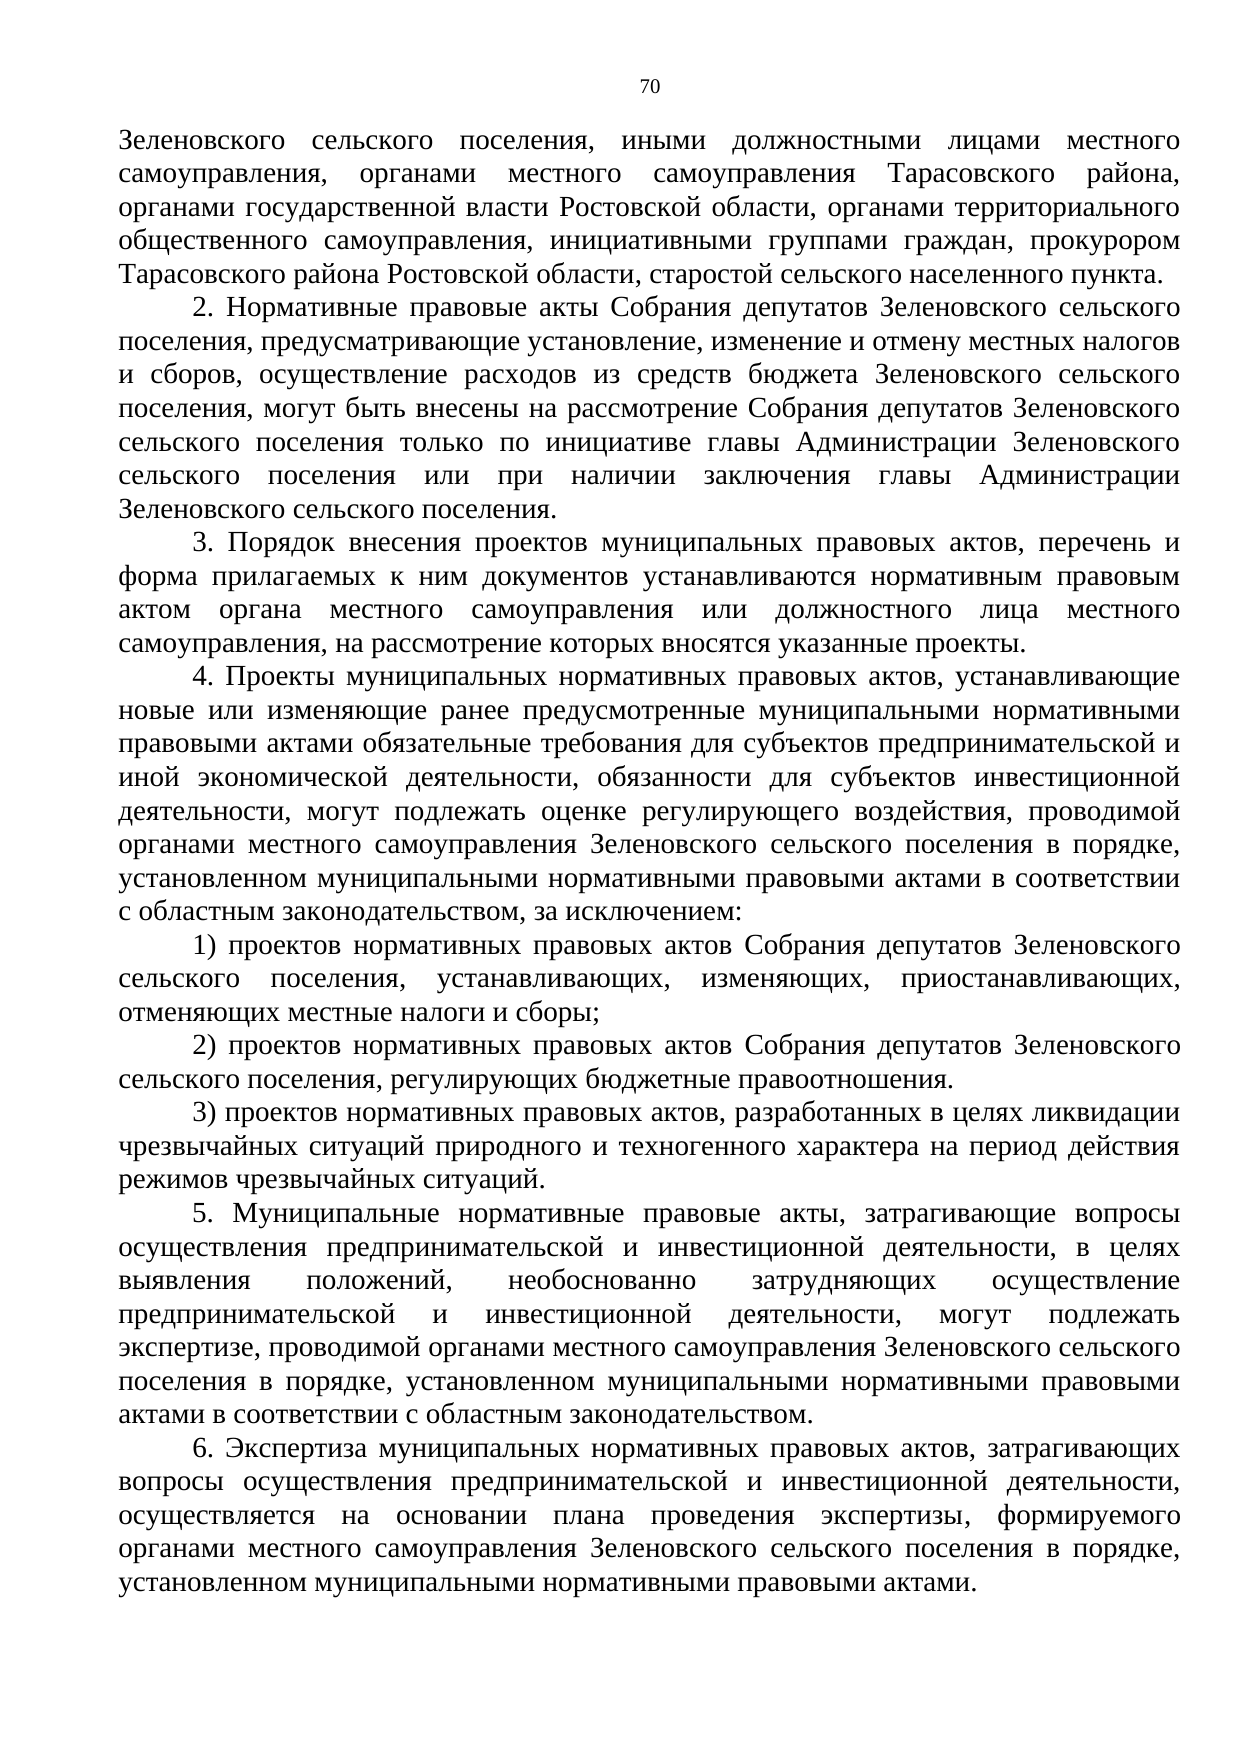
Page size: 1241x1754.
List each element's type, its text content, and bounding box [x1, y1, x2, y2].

text 2. Нормативные правовые акты Собрания депутатов Зеленовского сельского поселения, предусматривающие установление, изменение и отмену местных налогов и сборов, осуществление расходов из средств бюджета Зеленовского сельского поселения, могут быть внесены на рассмотрение Собрания депутатов Зеленовского сельского поселения только по инициативе главы Администрации Зеленовского сельского поселения или при наличии заключения главы Администрации Зеленовского сельского поселения. [118, 289, 1181, 524]
text 3. Порядок внесения проектов муниципальных правовых актов, перечень и форма прилагаемых к ним документов устанавливаются нормативным правовым актом органа местного самоуправления или должностного лица местного самоуправления, на рассмотрение которых вносятся указанные проекты. [118, 524, 1181, 658]
text 3) проектов нормативных правовых актов, разработанных в целях ликвидации чрезвычайных ситуаций природного и техногенного характера на период действия режимов чрезвычайных ситуаций. [118, 1094, 1181, 1195]
text 2) проектов нормативных правовых актов Собрания депутатов Зеленовского сельского поселения, регулирующих бюджетные правоотношения. [118, 1027, 1181, 1094]
text 4. Проекты муниципальных нормативных правовых актов, устанавливающие новые или изменяющие ранее предусмотренные муниципальными нормативными правовыми актами обязательные требования для субъектов предпринимательской и иной экономической деятельности, обязанности для субъектов инвестиционной деятельности, могут подлежать оценке регулирующего воздействия, проводимой органами местного самоуправления Зеленовского сельского поселения в порядке, установленном муниципальными нормативными правовыми актами в соответствии с областным законодательством, за исключением: [118, 658, 1181, 927]
text Зеленовского сельского поселения, иными должностными лицами местного самоуправления, органами местного самоуправления Тарасовского района, органами государственной власти Ростовской области, органами территориального общественного самоуправления, инициативными группами граждан, прокурором Тарасовского района Ростовской области, старостой сельского населенного пункта. [118, 122, 1181, 289]
text 5. Муниципальные нормативные правовые акты, затрагивающие вопросы осуществления предпринимательской и инвестиционной деятельности, в целях выявления положений, необоснованно затрудняющих осуществление предпринимательской и инвестиционной деятельности, могут подлежать экспертизе, проводимой органами местного самоуправления Зеленовского сельского поселения в порядке, установленном муниципальными нормативными правовыми актами в соответствии с областным законодательством. [118, 1195, 1181, 1430]
text 1) проектов нормативных правовых актов Собрания депутатов Зеленовского сельского поселения, устанавливающих, изменяющих, приостанавливающих, отменяющих местные налоги и сборы; [118, 927, 1181, 1027]
text 6. Экспертиза муниципальных нормативных правовых актов, затрагивающих вопросы осуществления предпринимательской и инвестиционной деятельности, осуществляется на основании плана проведения экспертизы, формируемого органами местного самоуправления Зеленовского сельского поселения в порядке, установленном муниципальными нормативными правовыми актами. [118, 1430, 1181, 1598]
